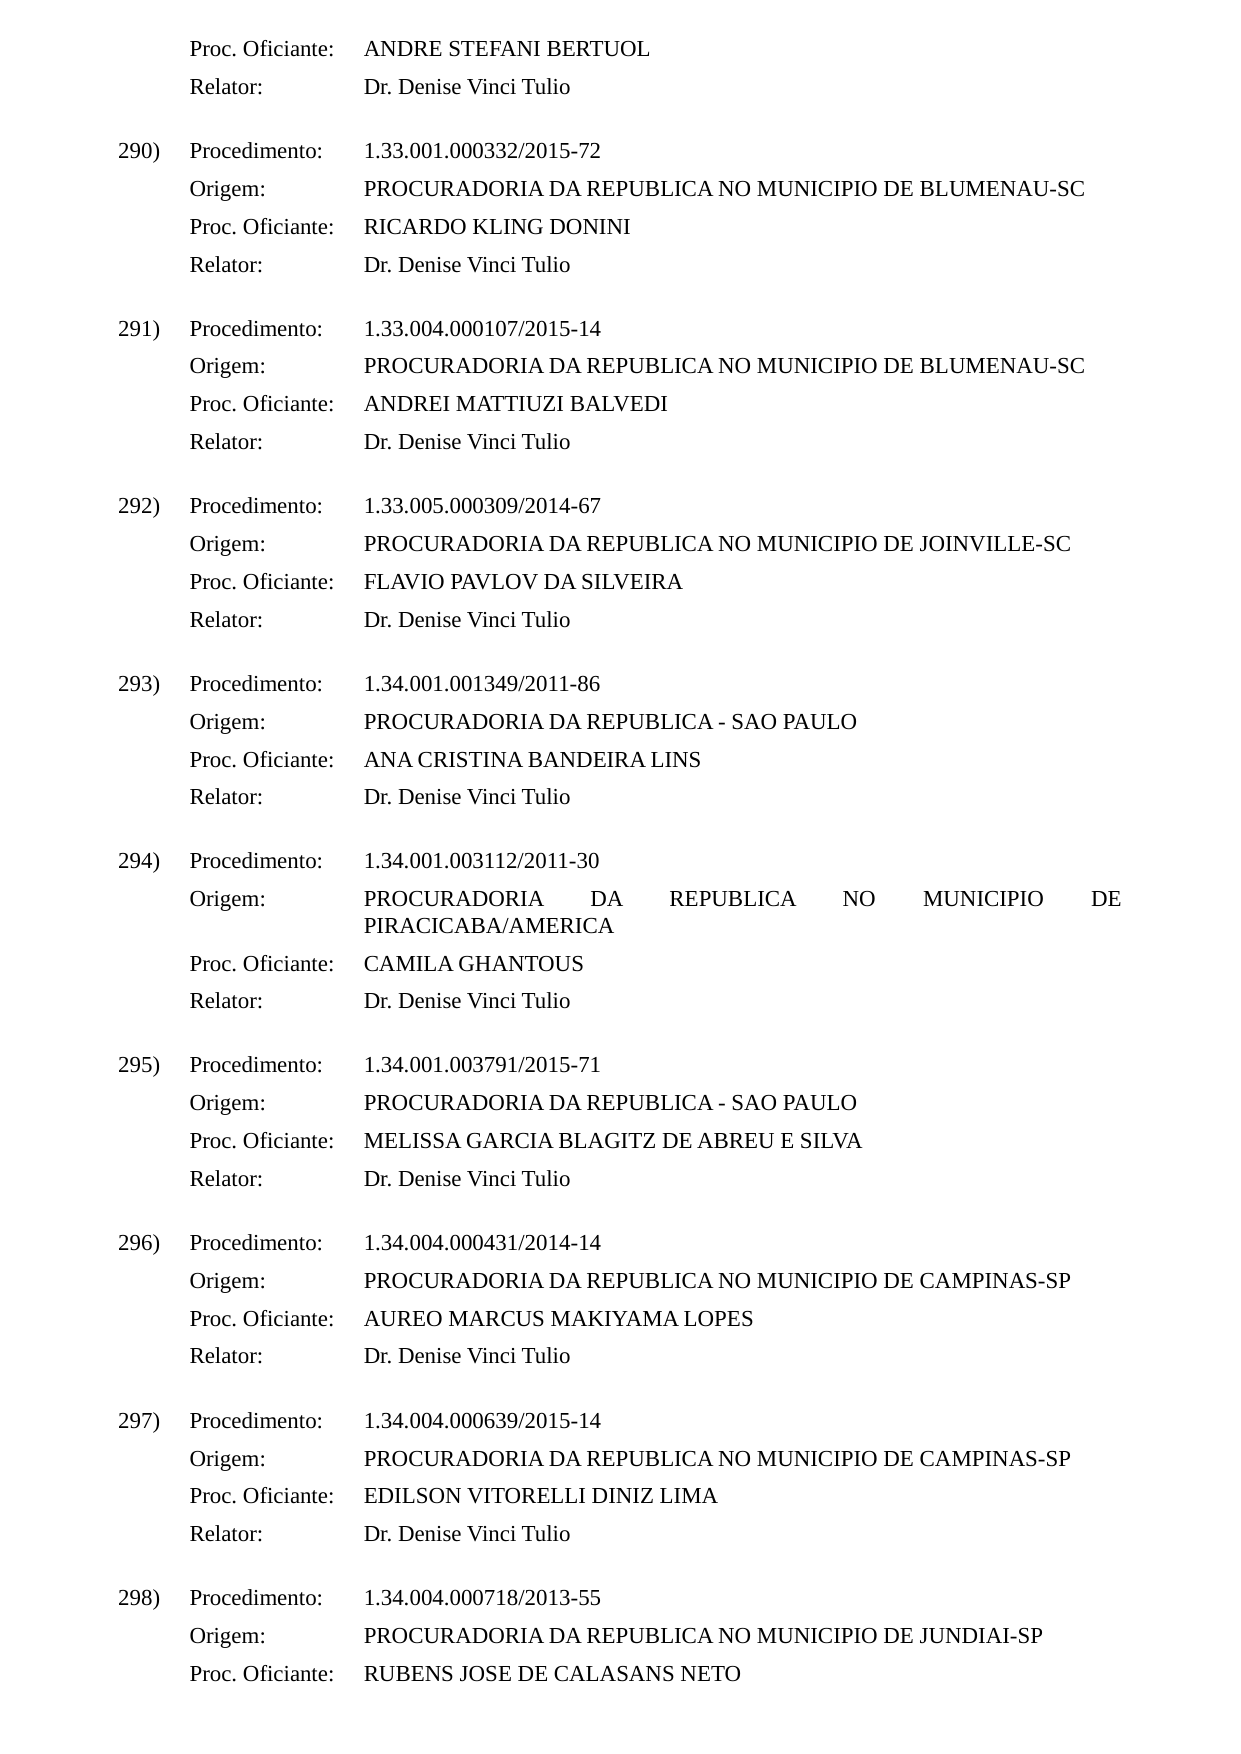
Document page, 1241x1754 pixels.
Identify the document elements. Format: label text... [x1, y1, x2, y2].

table_cell ANDREI MATTIUZI BALVEDI [358, 385, 1128, 422]
table_cell Dr. Denise Vinci Tulio [358, 1337, 1128, 1375]
table_header Procedimento: [184, 487, 358, 524]
table_cell [112, 525, 184, 562]
table_header 290) [112, 131, 184, 169]
table_cell [112, 1654, 184, 1692]
table_cell Relator: [184, 1159, 358, 1197]
table_cell Relator: [184, 778, 358, 816]
table_header 1.34.001.003791/2015-71 [358, 1046, 1128, 1084]
table_header Procedimento: [184, 309, 358, 347]
table_cell [112, 1299, 184, 1337]
table_cell ANDRE STEFANI BERTUOL [358, 30, 1128, 67]
table_cell Dr. Denise Vinci Tulio [358, 1515, 1128, 1552]
table_cell Relator: [184, 982, 358, 1019]
table_header 1.34.004.000639/2015-14 [358, 1401, 1128, 1439]
table_cell [112, 982, 184, 1019]
table_header Procedimento: [184, 664, 358, 702]
table_cell Proc. Oficiante: [184, 944, 358, 982]
table_header 294) [112, 842, 184, 880]
table_header Procedimento: [184, 131, 358, 169]
table_cell Proc. Oficiante: [184, 1299, 358, 1337]
table_cell [112, 245, 184, 283]
table_header 1.34.004.000718/2013-55 [358, 1579, 1128, 1616]
table_cell Dr. Denise Vinci Tulio [358, 600, 1128, 638]
table_header 292) [112, 487, 184, 524]
table_header 1.34.004.000431/2014-14 [358, 1224, 1128, 1261]
table_cell Dr. Denise Vinci Tulio [358, 1159, 1128, 1197]
table_cell [112, 1337, 184, 1375]
table_cell Origem: [184, 880, 358, 944]
table_cell [112, 1159, 184, 1197]
table_cell [112, 67, 184, 105]
table_cell PROCURADORIA DA REPUBLICA - SAO PAULO [358, 1084, 1128, 1121]
table_cell [112, 740, 184, 778]
table_cell Relator: [184, 423, 358, 460]
table_cell ANA CRISTINA BANDEIRA LINS [358, 740, 1128, 778]
table_cell CAMILA GHANTOUS [358, 944, 1128, 982]
table_cell [112, 944, 184, 982]
table_header 1.34.001.003112/2011-30 [358, 842, 1128, 880]
table_cell [112, 207, 184, 245]
table_cell Origem: [184, 1616, 358, 1654]
table_cell Relator: [184, 1337, 358, 1375]
table_cell Origem: [184, 525, 358, 562]
table_header 295) [112, 1046, 184, 1084]
table_header Procedimento: [184, 1046, 358, 1084]
table_cell PROCURADORIA DA REPUBLICA NO MUNICIPIO DE JOINVILLE-SC [358, 525, 1128, 562]
table_header Procedimento: [184, 1401, 358, 1439]
table_cell RUBENS JOSE DE CALASANS NETO [358, 1654, 1128, 1692]
table_cell Origem: [184, 347, 358, 385]
table_cell MELISSA GARCIA BLAGITZ DE ABREU E SILVA [358, 1121, 1128, 1159]
table_cell Origem: [184, 169, 358, 207]
table_cell PROCURADORIA DA REPUBLICA NO MUNICIPIO DE CAMPINAS-SP [358, 1261, 1128, 1299]
table_cell FLAVIO PAVLOV DA SILVEIRA [358, 562, 1128, 600]
table_cell [112, 1084, 184, 1121]
table_header 291) [112, 309, 184, 347]
table_cell Origem: [184, 1439, 358, 1477]
table_header Procedimento: [184, 842, 358, 880]
table_cell [112, 1477, 184, 1514]
table_cell Proc. Oficiante: [184, 207, 358, 245]
table_cell [112, 1121, 184, 1159]
table_header 297) [112, 1401, 184, 1439]
table_cell [112, 1261, 184, 1299]
table_cell Proc. Oficiante: [184, 562, 358, 600]
table_cell PROCURADORIA DA REPUBLICA NO MUNICIPIO DE JUNDIAI-SP [358, 1616, 1128, 1654]
table_cell Relator: [184, 1515, 358, 1552]
table_cell [112, 1616, 184, 1654]
table_cell [112, 562, 184, 600]
table_cell [112, 702, 184, 740]
table_header 296) [112, 1224, 184, 1261]
table_cell [112, 600, 184, 638]
table_cell Proc. Oficiante: [184, 1477, 358, 1514]
table_cell Dr. Denise Vinci Tulio [358, 778, 1128, 816]
table_cell Proc. Oficiante: [184, 1654, 358, 1692]
table_cell [112, 169, 184, 207]
table_header 1.33.004.000107/2015-14 [358, 309, 1128, 347]
table_cell PROCURADORIA DA REPUBLICA NO MUNICIPIO DE BLUMENAU-SC [358, 347, 1128, 385]
table_cell Proc. Oficiante: [184, 1121, 358, 1159]
table_cell Dr. Denise Vinci Tulio [358, 67, 1128, 105]
table_cell Relator: [184, 600, 358, 638]
table_header 1.34.001.001349/2011-86 [358, 664, 1128, 702]
table_header 1.33.001.000332/2015-72 [358, 131, 1128, 169]
table_header 298) [112, 1579, 184, 1616]
table_cell PROCURADORIA DA REPUBLICA NO MUNICIPIO DE PIRACICABA/AMERICA [358, 880, 1128, 944]
table_header 293) [112, 664, 184, 702]
table_header 1.33.005.000309/2014-67 [358, 487, 1128, 524]
table_cell PROCURADORIA DA REPUBLICA NO MUNICIPIO DE BLUMENAU-SC [358, 169, 1128, 207]
table_cell Proc. Oficiante: [184, 385, 358, 422]
table_cell [112, 423, 184, 460]
table_cell [112, 30, 184, 67]
table_cell PROCURADORIA DA REPUBLICA - SAO PAULO [358, 702, 1128, 740]
table_cell Origem: [184, 1084, 358, 1121]
table_cell Origem: [184, 702, 358, 740]
table_cell Dr. Denise Vinci Tulio [358, 982, 1128, 1019]
table_cell AUREO MARCUS MAKIYAMA LOPES [358, 1299, 1128, 1337]
table_cell PROCURADORIA DA REPUBLICA NO MUNICIPIO DE CAMPINAS-SP [358, 1439, 1128, 1477]
table_cell Dr. Denise Vinci Tulio [358, 423, 1128, 460]
table_cell [112, 347, 184, 385]
table_header Procedimento: [184, 1224, 358, 1261]
table_cell [112, 1439, 184, 1477]
table_cell [112, 1515, 184, 1552]
table_cell RICARDO KLING DONINI [358, 207, 1128, 245]
table_cell [112, 778, 184, 816]
table_cell [112, 880, 184, 944]
table_cell Relator: [184, 245, 358, 283]
table_cell Proc. Oficiante: [184, 30, 358, 67]
table_header Procedimento: [184, 1579, 358, 1616]
table_cell Origem: [184, 1261, 358, 1299]
table_cell Dr. Denise Vinci Tulio [358, 245, 1128, 283]
table_cell EDILSON VITORELLI DINIZ LIMA [358, 1477, 1128, 1514]
table_cell [112, 385, 184, 422]
table_cell Proc. Oficiante: [184, 740, 358, 778]
table_cell Relator: [184, 67, 358, 105]
